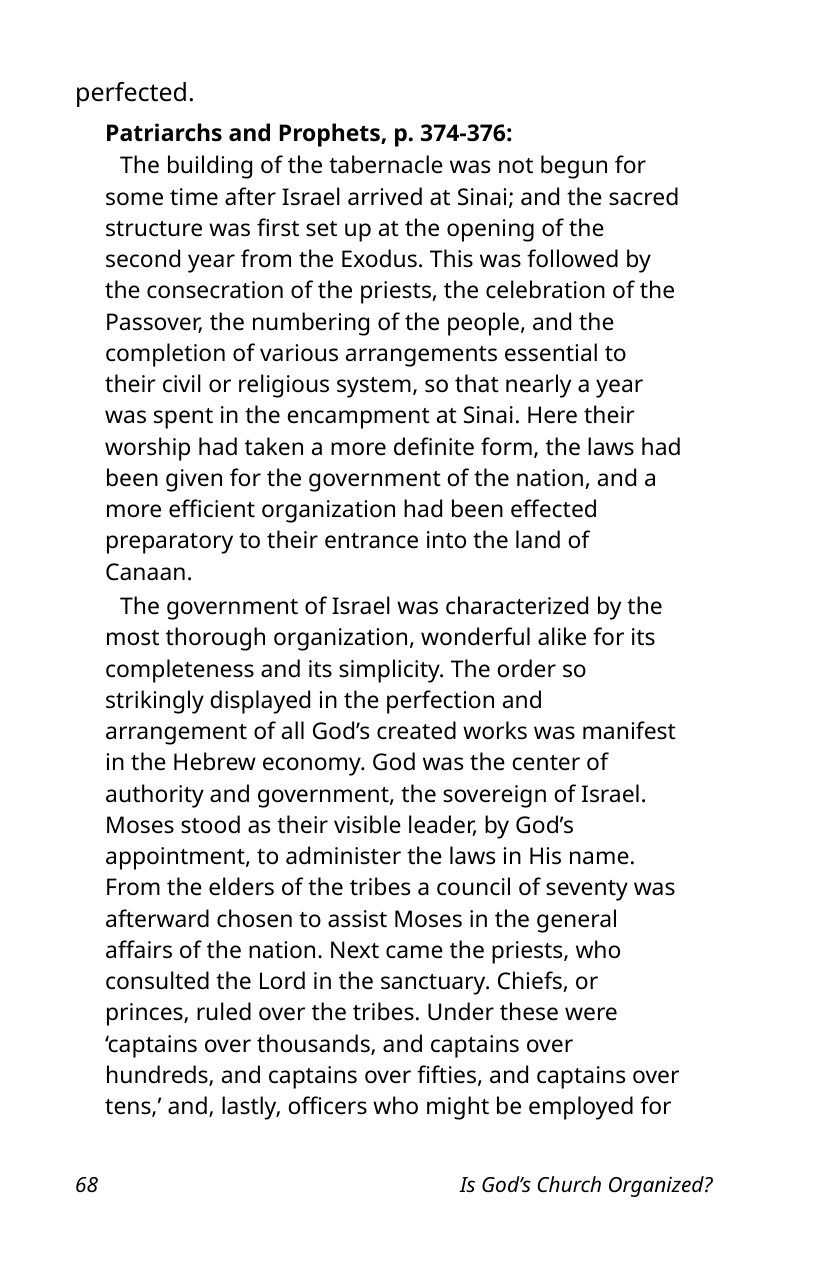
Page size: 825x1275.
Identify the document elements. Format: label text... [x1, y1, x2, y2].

text The building of the tabernacle was not begun for some time after Israel arrived at Sinai; and the sacred structure was first set up at the opening of the second year from the Exodus. This was followed by the consecration of the priests, the celebration of the Passover, the numbering of the people, and the completion of various arrangements essential to their civil or religious system, so that nearly a year was spent in the encampment at Sinai. Here their worship had taken a more definite form, the laws had been given for the government of the nation, and a more efficient organization had been effected preparatory to their entrance into the land of Canaan. [105, 149, 682, 587]
text perfected. [75, 75, 712, 109]
text The government of Israel was characterized by the most thorough organization, wonderful alike for its completeness and its simplicity. The order so strikingly displayed in the perfection and arrangement of all God’s created works was manifest in the Hebrew economy. God was the center of authority and government, the sovereign of Israel. Moses stood as their visible leader, by God’s appointment, to administer the laws in His name. From the elders of the tribes a council of seventy was afterward chosen to assist Moses in the general affairs of the nation. Next came the priests, who consulted the Lord in the sanctuary. Chiefs, or princes, ruled over the tribes. Under these were ‘captains over thousands, and captains over hundreds, and captains over fifties, and captains over tens,’ and, lastly, officers who might be employed for [105, 590, 682, 1121]
text Patriarchs and Prophets, p. 374-376: [105, 117, 712, 148]
